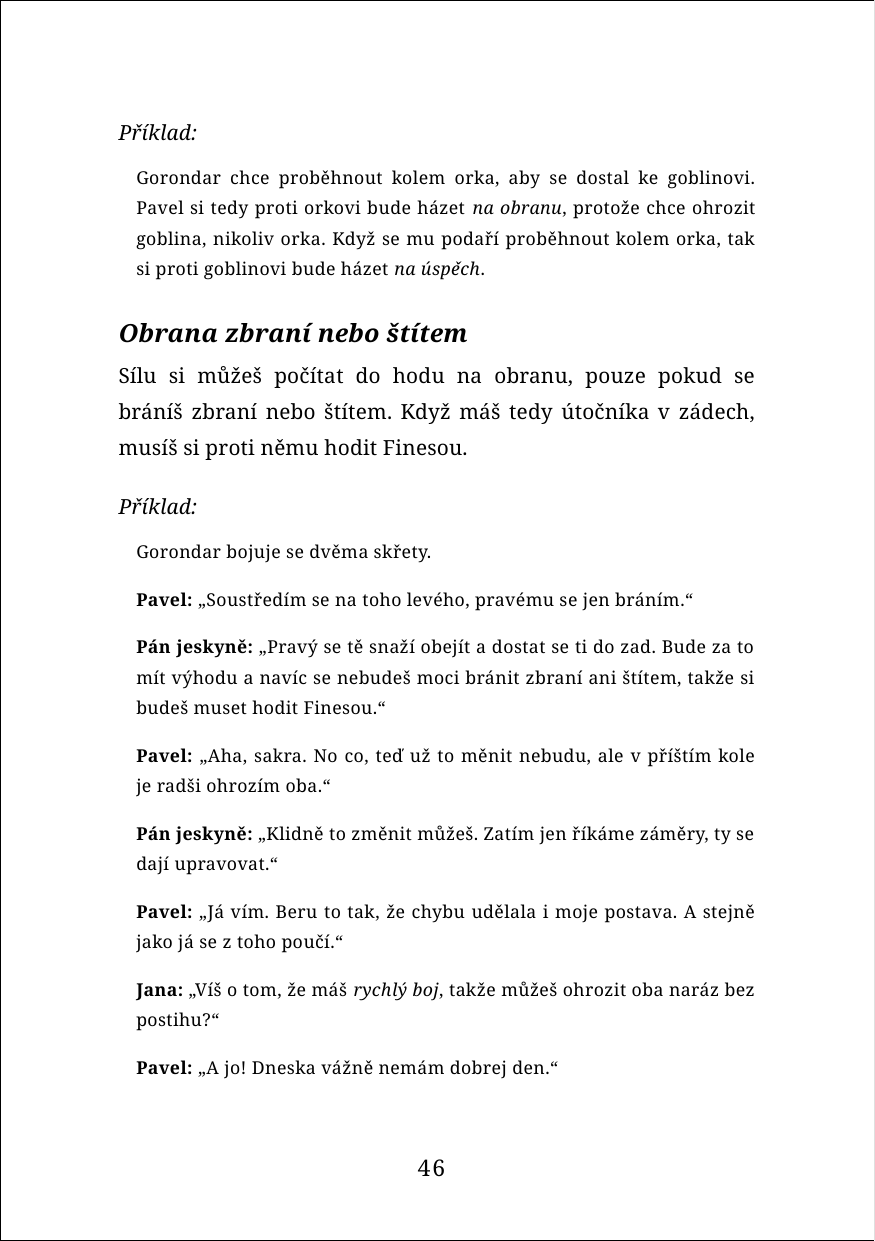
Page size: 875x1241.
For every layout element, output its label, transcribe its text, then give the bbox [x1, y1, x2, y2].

text Pán jeskyně: „Klidně to změnit můžeš. Zatím jen říkáme záměry, ty se dají upravovat.“ [136, 821, 756, 876]
text Jana: „Víš o tom, že máš rychlý boj, takže můžeš ohrozit oba naráz bez postihu?“ [136, 978, 756, 1032]
subtitle Obrana zbraní nebo štítem [118, 316, 756, 350]
text Gorondar chce proběhnout kolem orka, aby se dostal ke goblinovi. Pavel si tedy proti orkovi bude házet na obranu, protože chce ohrozit goblina, nikoliv orka. Když se mu podaří proběhnout kolem orka, tak si proti goblinovi bude házet na úspěch. [136, 166, 756, 280]
text Pavel: „Já vím. Beru to tak, že chybu udělala i moje postava. A stejně jako já se z toho poučí.“ [136, 899, 756, 954]
text Pavel: „A jo! Dneska vážně nemám dobrej den.“ [136, 1056, 756, 1080]
text Pavel: „Aha, sakra. No co, teď už to měnit nebudu, ale v příštím kole je radši ohrozím oba.“ [136, 743, 756, 798]
text Gorondar bojuje se dvěma skřety. [136, 539, 756, 563]
text Příklad: [118, 118, 756, 147]
text Pán jeskyně: „Pravý se tě snaží obejít a dostat se ti do zad. Bude za to mít výhodu a navíc se nebudeš moci bránit zbraní ani štítem, takže si budeš muset hodit Finesou.“ [136, 635, 756, 719]
text Pavel: „Soustředím se na toho levého, pravému se jen bráním.“ [136, 587, 756, 611]
text Příklad: [118, 492, 756, 520]
text Sílu si můžeš počítat do hodu na obranu, pouze pokud se bráníš zbraní nebo štítem. Když máš tedy útočníka v zádech, musíš si proti němu hodit Finesou. [118, 362, 756, 461]
